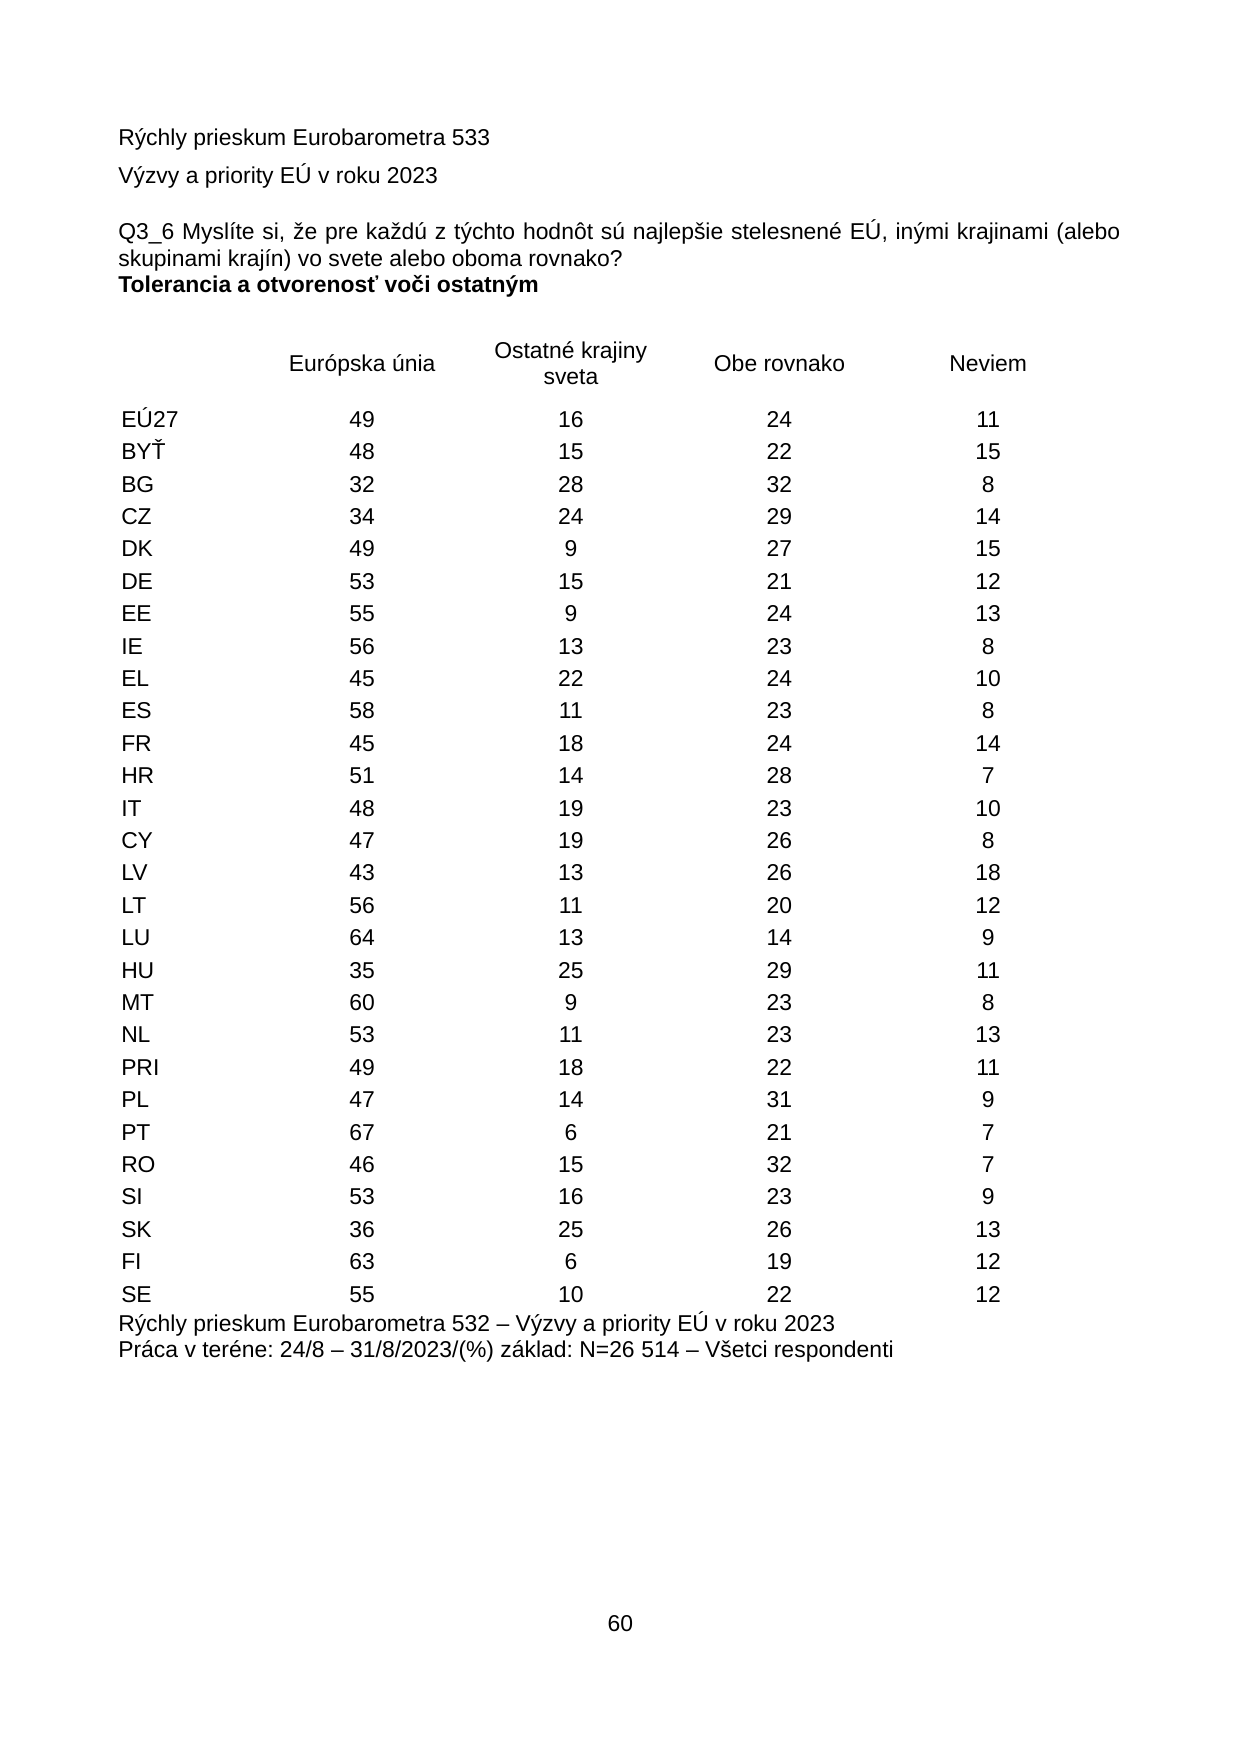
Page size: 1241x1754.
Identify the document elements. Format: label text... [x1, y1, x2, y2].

table_cell FI [118, 1245, 258, 1277]
table_cell 43 [258, 856, 466, 889]
table_cell 18 [466, 1051, 675, 1083]
table_cell 14 [884, 500, 1092, 532]
table_cell NL [118, 1018, 258, 1051]
table_cell 23 [675, 1018, 883, 1051]
table_cell FR [118, 727, 258, 759]
table_cell 32 [675, 1148, 883, 1180]
table_cell 9 [884, 921, 1092, 953]
table_cell HU [118, 954, 258, 986]
table_cell CZ [118, 500, 258, 532]
table_cell 9 [884, 1083, 1092, 1116]
table_cell EL [118, 662, 258, 694]
table_cell 22 [466, 662, 675, 694]
table_cell 12 [884, 1278, 1092, 1310]
table_cell 21 [675, 565, 883, 597]
table_cell RO [118, 1148, 258, 1180]
table_cell 28 [466, 468, 675, 500]
table_cell 47 [258, 824, 466, 856]
table_cell 51 [258, 759, 466, 792]
table_cell 47 [258, 1083, 466, 1116]
table_cell 16 [466, 1180, 675, 1213]
table_cell 22 [675, 1278, 883, 1310]
table_cell ES [118, 694, 258, 727]
table_cell 67 [258, 1116, 466, 1148]
table_cell 22 [675, 435, 883, 468]
table_cell 10 [884, 792, 1092, 824]
table_cell 14 [675, 921, 883, 953]
table_cell 23 [675, 986, 883, 1018]
table_cell 32 [258, 468, 466, 500]
table_cell 24 [466, 500, 675, 532]
table_cell 53 [258, 1180, 466, 1213]
table_cell 49 [258, 1051, 466, 1083]
table_cell 24 [675, 597, 883, 629]
table_cell IE [118, 630, 258, 662]
table_cell 45 [258, 662, 466, 694]
table_cell CY [118, 824, 258, 856]
table_cell 11 [466, 889, 675, 921]
text Q3_6 Myslíte si, že pre každú z týchto hodnôt sú najlepšie stelesnené EÚ, inými krajinami (alebo skupinami krajín) vo svete alebo oboma rovnako? [118, 218, 1122, 271]
table_header Obe rovnako [675, 324, 883, 403]
table_cell 29 [675, 954, 883, 986]
table_cell 26 [675, 1213, 883, 1245]
table_cell DK [118, 533, 258, 565]
table_cell LV [118, 856, 258, 889]
table_cell EÚ27 [118, 403, 258, 435]
table_header Ostatné krajiny sveta [466, 324, 675, 403]
table_cell HR [118, 759, 258, 792]
table_cell 12 [884, 889, 1092, 921]
table_cell 60 [258, 986, 466, 1018]
table_cell 8 [884, 986, 1092, 1018]
table_cell BG [118, 468, 258, 500]
table_cell 27 [675, 533, 883, 565]
table_cell 8 [884, 694, 1092, 727]
table_cell PRI [118, 1051, 258, 1083]
table_cell 7 [884, 1116, 1092, 1148]
table_cell 24 [675, 662, 883, 694]
table_cell 11 [884, 1051, 1092, 1083]
table_cell 6 [466, 1245, 675, 1277]
table_cell 14 [466, 759, 675, 792]
table_cell 15 [466, 435, 675, 468]
table_cell 19 [466, 792, 675, 824]
table_cell 36 [258, 1213, 466, 1245]
table_cell 48 [258, 435, 466, 468]
text Rýchly prieskum Eurobarometra 532 – Výzvy a priority EÚ v roku 2023 [118, 1310, 1122, 1336]
table_cell 8 [884, 630, 1092, 662]
table_cell 53 [258, 565, 466, 597]
table_cell 25 [466, 954, 675, 986]
table_cell 53 [258, 1018, 466, 1051]
table_cell 56 [258, 889, 466, 921]
table_cell 12 [884, 565, 1092, 597]
table_cell 13 [884, 597, 1092, 629]
table_cell 49 [258, 403, 466, 435]
table_cell 15 [884, 435, 1092, 468]
table_cell 13 [884, 1018, 1092, 1051]
table_cell 12 [884, 1245, 1092, 1277]
text Práca v teréne: 24/8 – 31/8/2023/(%) základ: N=26 514 – Všetci respondenti [118, 1336, 1122, 1363]
table_cell 55 [258, 597, 466, 629]
table_cell EE [118, 597, 258, 629]
table_cell 11 [884, 403, 1092, 435]
table_cell 31 [675, 1083, 883, 1116]
table_cell 10 [466, 1278, 675, 1310]
table_cell 63 [258, 1245, 466, 1277]
table_cell MT [118, 986, 258, 1018]
table_cell 56 [258, 630, 466, 662]
table_cell 21 [675, 1116, 883, 1148]
table_cell 13 [884, 1213, 1092, 1245]
text Tolerancia a otvorenosť voči ostatným [118, 271, 1122, 297]
table_cell 19 [675, 1245, 883, 1277]
table_cell 32 [675, 468, 883, 500]
table_cell PL [118, 1083, 258, 1116]
table_cell 26 [675, 856, 883, 889]
table_cell 7 [884, 759, 1092, 792]
table_cell 28 [675, 759, 883, 792]
table_cell LU [118, 921, 258, 953]
table_cell 11 [466, 1018, 675, 1051]
table_cell 25 [466, 1213, 675, 1245]
table_cell 6 [466, 1116, 675, 1148]
table_cell BYŤ [118, 435, 258, 468]
table_cell 64 [258, 921, 466, 953]
table_cell 55 [258, 1278, 466, 1310]
table_cell PT [118, 1116, 258, 1148]
table_cell SK [118, 1213, 258, 1245]
table_header Európska únia [258, 324, 466, 403]
table_cell 14 [884, 727, 1092, 759]
table_cell 26 [675, 824, 883, 856]
table_cell 13 [466, 921, 675, 953]
table_cell LT [118, 889, 258, 921]
table_cell 18 [466, 727, 675, 759]
table_cell 9 [466, 533, 675, 565]
table_cell IT [118, 792, 258, 824]
table_cell 23 [675, 694, 883, 727]
table_cell 58 [258, 694, 466, 727]
table_cell 48 [258, 792, 466, 824]
table_cell 15 [884, 533, 1092, 565]
table_cell 20 [675, 889, 883, 921]
table_cell 15 [466, 565, 675, 597]
table_cell 23 [675, 792, 883, 824]
table_cell 34 [258, 500, 466, 532]
table_cell 13 [466, 856, 675, 889]
table_cell 16 [466, 403, 675, 435]
table_cell 24 [675, 727, 883, 759]
table_cell 9 [884, 1180, 1092, 1213]
table_cell 19 [466, 824, 675, 856]
table_cell 22 [675, 1051, 883, 1083]
table_cell SE [118, 1278, 258, 1310]
table_header Neviem [884, 324, 1092, 403]
table_cell 46 [258, 1148, 466, 1180]
table_cell 9 [466, 986, 675, 1018]
table_cell DE [118, 565, 258, 597]
table_cell 10 [884, 662, 1092, 694]
table_cell 8 [884, 468, 1092, 500]
table_cell 24 [675, 403, 883, 435]
table_cell 15 [466, 1148, 675, 1180]
table_header [118, 324, 258, 403]
table_cell 7 [884, 1148, 1092, 1180]
table_cell 14 [466, 1083, 675, 1116]
table_cell 29 [675, 500, 883, 532]
table_cell 45 [258, 727, 466, 759]
table_cell 8 [884, 824, 1092, 856]
table_cell 9 [466, 597, 675, 629]
table_cell 23 [675, 630, 883, 662]
table_cell 18 [884, 856, 1092, 889]
table_cell 35 [258, 954, 466, 986]
table_cell 13 [466, 630, 675, 662]
table_cell 49 [258, 533, 466, 565]
table_cell 23 [675, 1180, 883, 1213]
table_cell SI [118, 1180, 258, 1213]
table_cell 11 [466, 694, 675, 727]
table_cell 11 [884, 954, 1092, 986]
